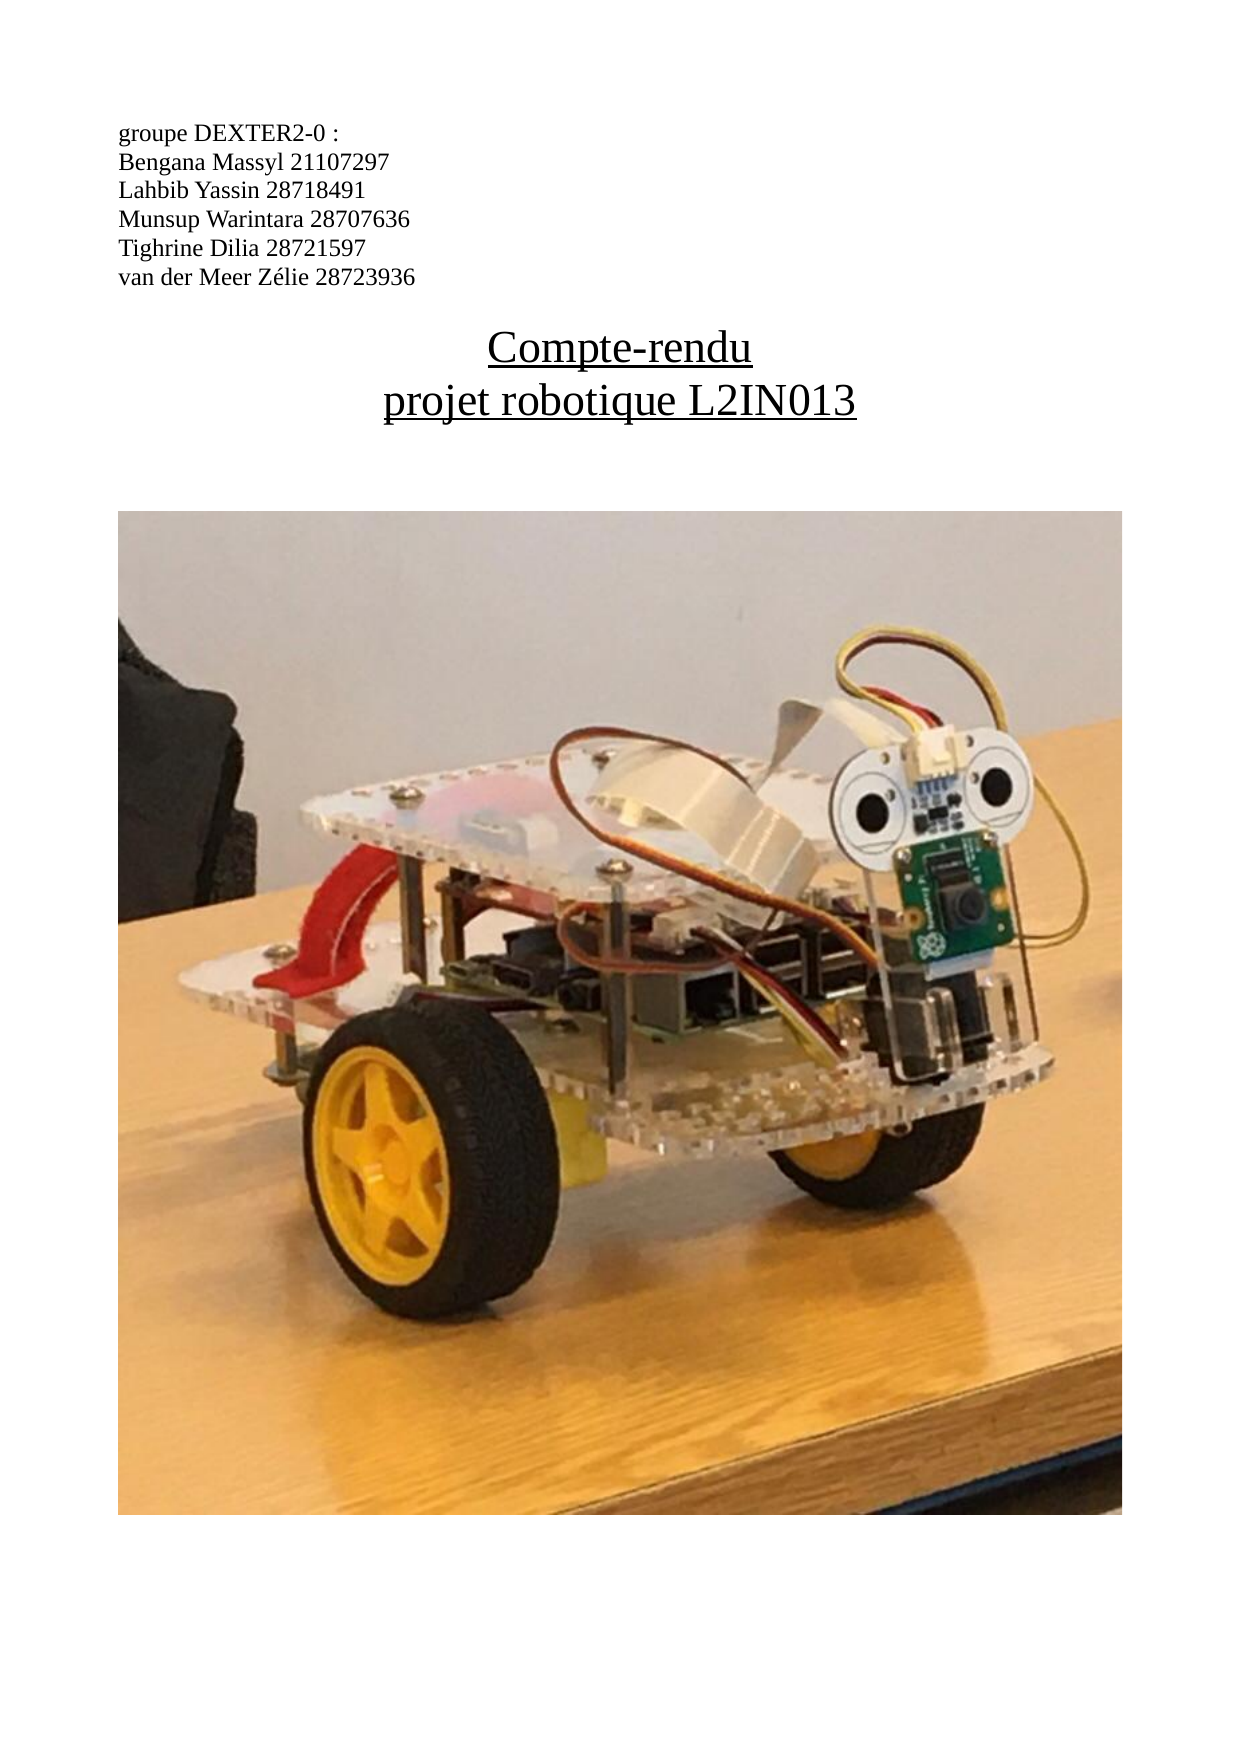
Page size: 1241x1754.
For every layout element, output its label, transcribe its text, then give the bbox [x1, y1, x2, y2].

text Lahbib Yassin 28718491 [118, 176, 1122, 204]
text Compte-rendu [118, 319, 1122, 372]
text Tighrine Dilia 28721597 [118, 233, 1122, 262]
text van der Meer Zélie 28723936 [118, 262, 1122, 291]
text Munsup Warintara 28707636 [118, 204, 1122, 233]
picture [118, 511, 1123, 1515]
text Bengana Massyl 21107297 [118, 147, 1122, 176]
text projet robotique L2IN013 [118, 372, 1122, 425]
text groupe DEXTER2-0 : [118, 118, 1122, 147]
